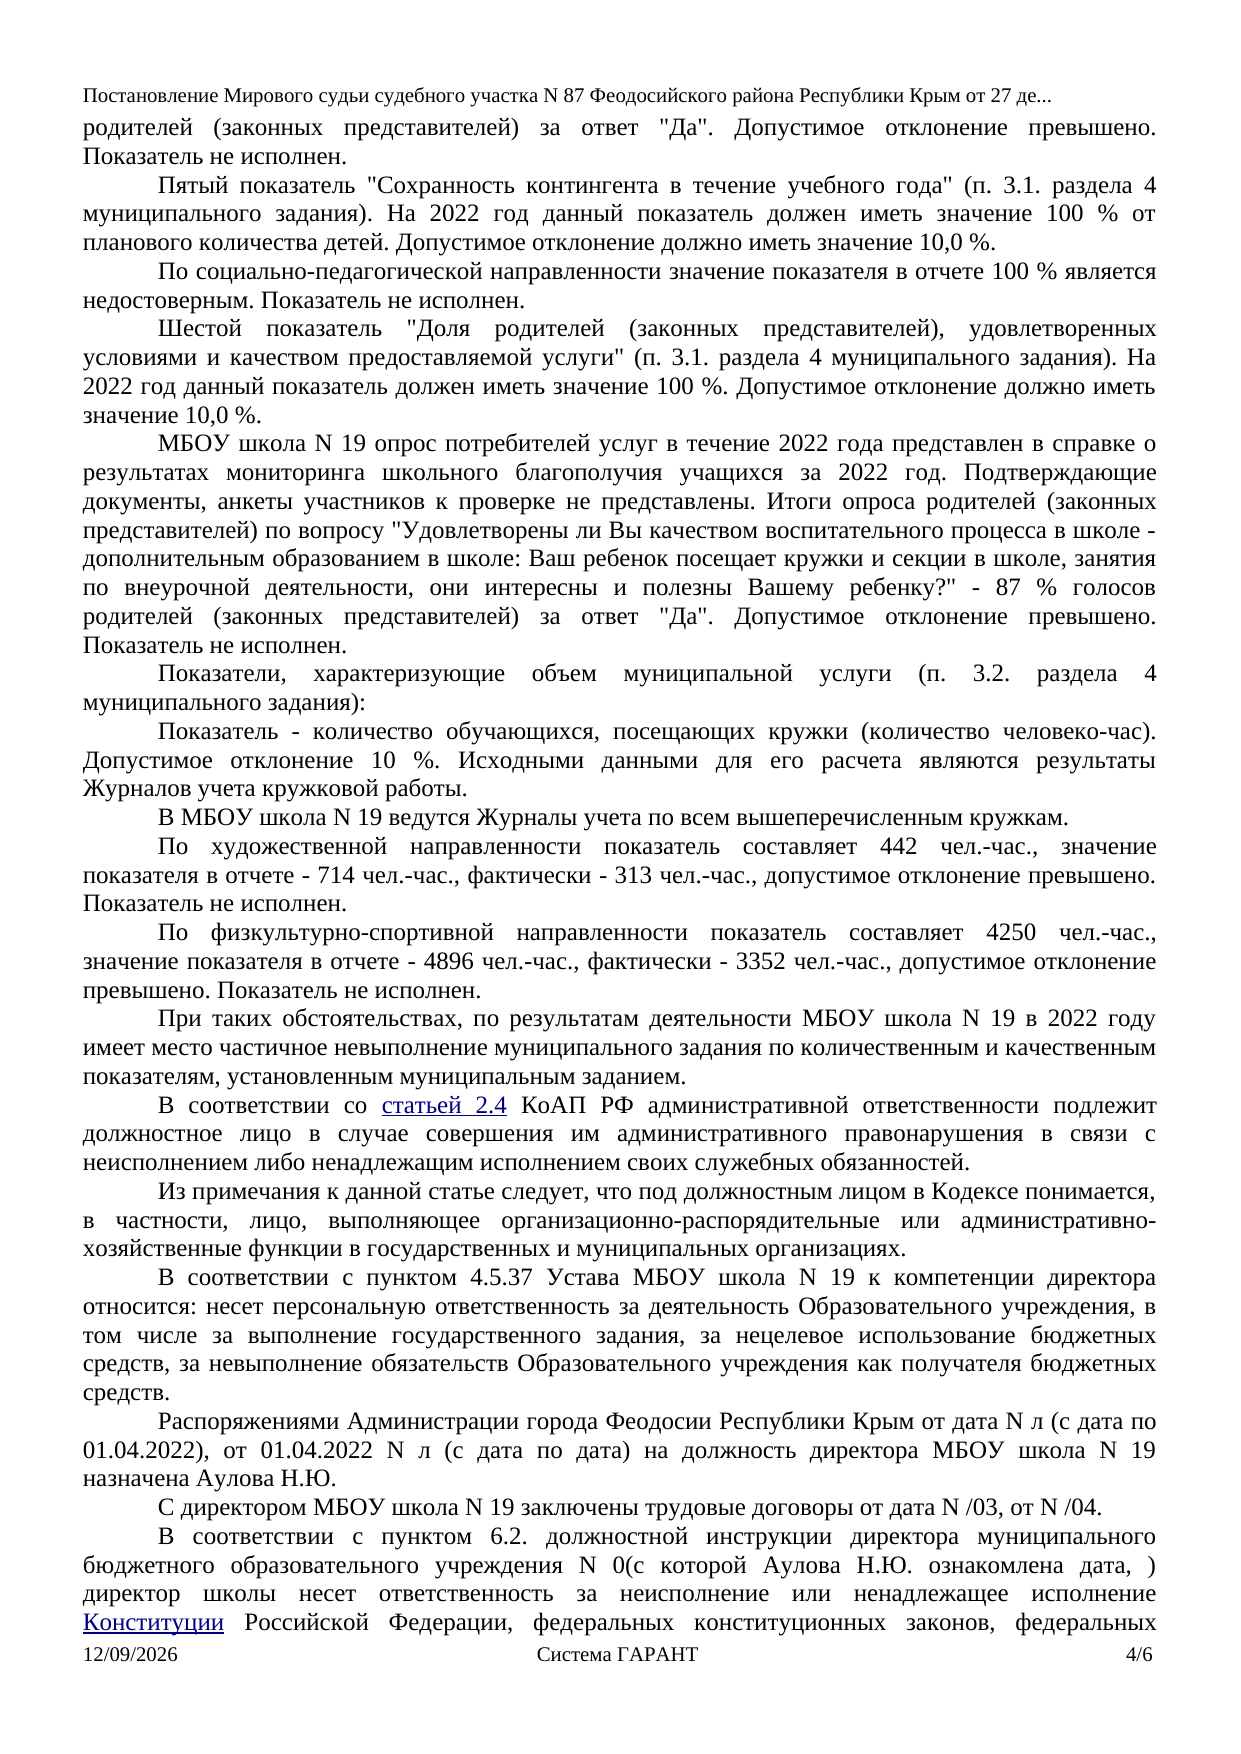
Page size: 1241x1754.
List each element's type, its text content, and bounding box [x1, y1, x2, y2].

text Распоряжениями Администрации города Феодосии Республики Крым от дата N л (с дата по 01.04.2022), от 01.04.2022 N л (с дата по дата) на должность директора МБОУ школа N 19 назначена Аулова Н.Ю. [83, 1406, 1157, 1492]
text Пятый показатель "Сохранность контингента в течение учебного года" (п. 3.1. раздела 4 муниципального задания). На 2022 год данный показатель должен иметь значение 100 % от планового количества детей. Допустимое отклонение должно иметь значение 10,0 %. [83, 170, 1157, 256]
text По художественной направленности показатель составляет 442 чел.-час., значение показателя в отчете - 714 чел.-час., фактически - 313 чел.-час., допустимое отклонение превышено. Показатель не исполнен. [83, 831, 1157, 917]
text Шестой показатель "Доля родителей (законных представителей), удовлетворенных условиями и качеством предоставляемой услуги" (п. 3.1. раздела 4 муниципального задания). На 2022 год данный показатель должен иметь значение 100 %. Допустимое отклонение должно иметь значение 10,0 %. [83, 313, 1157, 428]
text В МБОУ школа N 19 ведутся Журналы учета по всем вышеперечисленным кружкам. [83, 802, 1157, 831]
text Из примечания к данной статье следует, что под должностным лицом в Кодексе понимается, в частности, лицо, выполняющее организационно-распорядительные или административно-хозяйственные функции в государственных и муниципальных организациях. [83, 1176, 1157, 1262]
text Показатели, характеризующие объем муниципальной услуги (п. 3.2. раздела 4 муниципального задания): [83, 658, 1157, 716]
text В соответствии с пунктом 4.5.37 Устава МБОУ школа N 19 к компетенции директора относится: несет персональную ответственность за деятельность Образовательного учреждения, в том числе за выполнение государственного задания, за нецелевое использование бюджетных средств, за невыполнение обязательств Образовательного учреждения как получателя бюджетных средств. [83, 1262, 1157, 1406]
text В соответствии с пунктом 6.2. должностной инструкции директора муниципального бюджетного образовательного учреждения N 0(с которой Аулова Н.Ю. ознакомлена дата, ) директор школы несет ответственность за неисполнение или ненадлежащее исполнение Конституции Российской Федерации, федеральных конституционных законов, федеральных [83, 1521, 1157, 1636]
text Показатель - количество обучающихся, посещающих кружки (количество человеко-час). Допустимое отклонение 10 %. Исходными данными для его расчета являются результаты Журналов учета кружковой работы. [83, 716, 1157, 802]
text родителей (законных представителей) за ответ "Да". Допустимое отклонение превышено. Показатель не исполнен. [83, 112, 1157, 170]
text МБОУ школа N 19 опрос потребителей услуг в течение 2022 года представлен в справке о результатах мониторинга школьного благополучия учащихся за 2022 год. Подтверждающие документы, анкеты участников к проверке не представлены. Итоги опроса родителей (законных представителей) по вопросу "Удовлетворены ли Вы качеством воспитательного процесса в школе - дополнительным образованием в школе: Ваш ребенок посещает кружки и секции в школе, занятия по внеурочной деятельности, они интересны и полезны Вашему ребенку?" - 87 % голосов родителей (законных представителей) за ответ "Да". Допустимое отклонение превышено. Показатель не исполнен. [83, 428, 1157, 658]
text По социально-педагогической направленности значение показателя в отчете 100 % является недостоверным. Показатель не исполнен. [83, 256, 1157, 313]
text С директором МБОУ школа N 19 заключены трудовые договоры от дата N /03, от N /04. [83, 1492, 1157, 1521]
text В соответствии со статьей 2.4 КоАП РФ административной ответственности подлежит должностное лицо в случае совершения им административного правонарушения в связи с неисполнением либо ненадлежащим исполнением своих служебных обязанностей. [83, 1090, 1157, 1176]
text По физкультурно-спортивной направленности показатель составляет 4250 чел.-час., значение показателя в отчете - 4896 чел.-час., фактически - 3352 чел.-час., допустимое отклонение превышено. Показатель не исполнен. [83, 917, 1157, 1003]
text При таких обстоятельствах, по результатам деятельности МБОУ школа N 19 в 2022 году имеет место частичное невыполнение муниципального задания по количественным и качественным показателям, установленным муниципальным заданием. [83, 1003, 1157, 1090]
